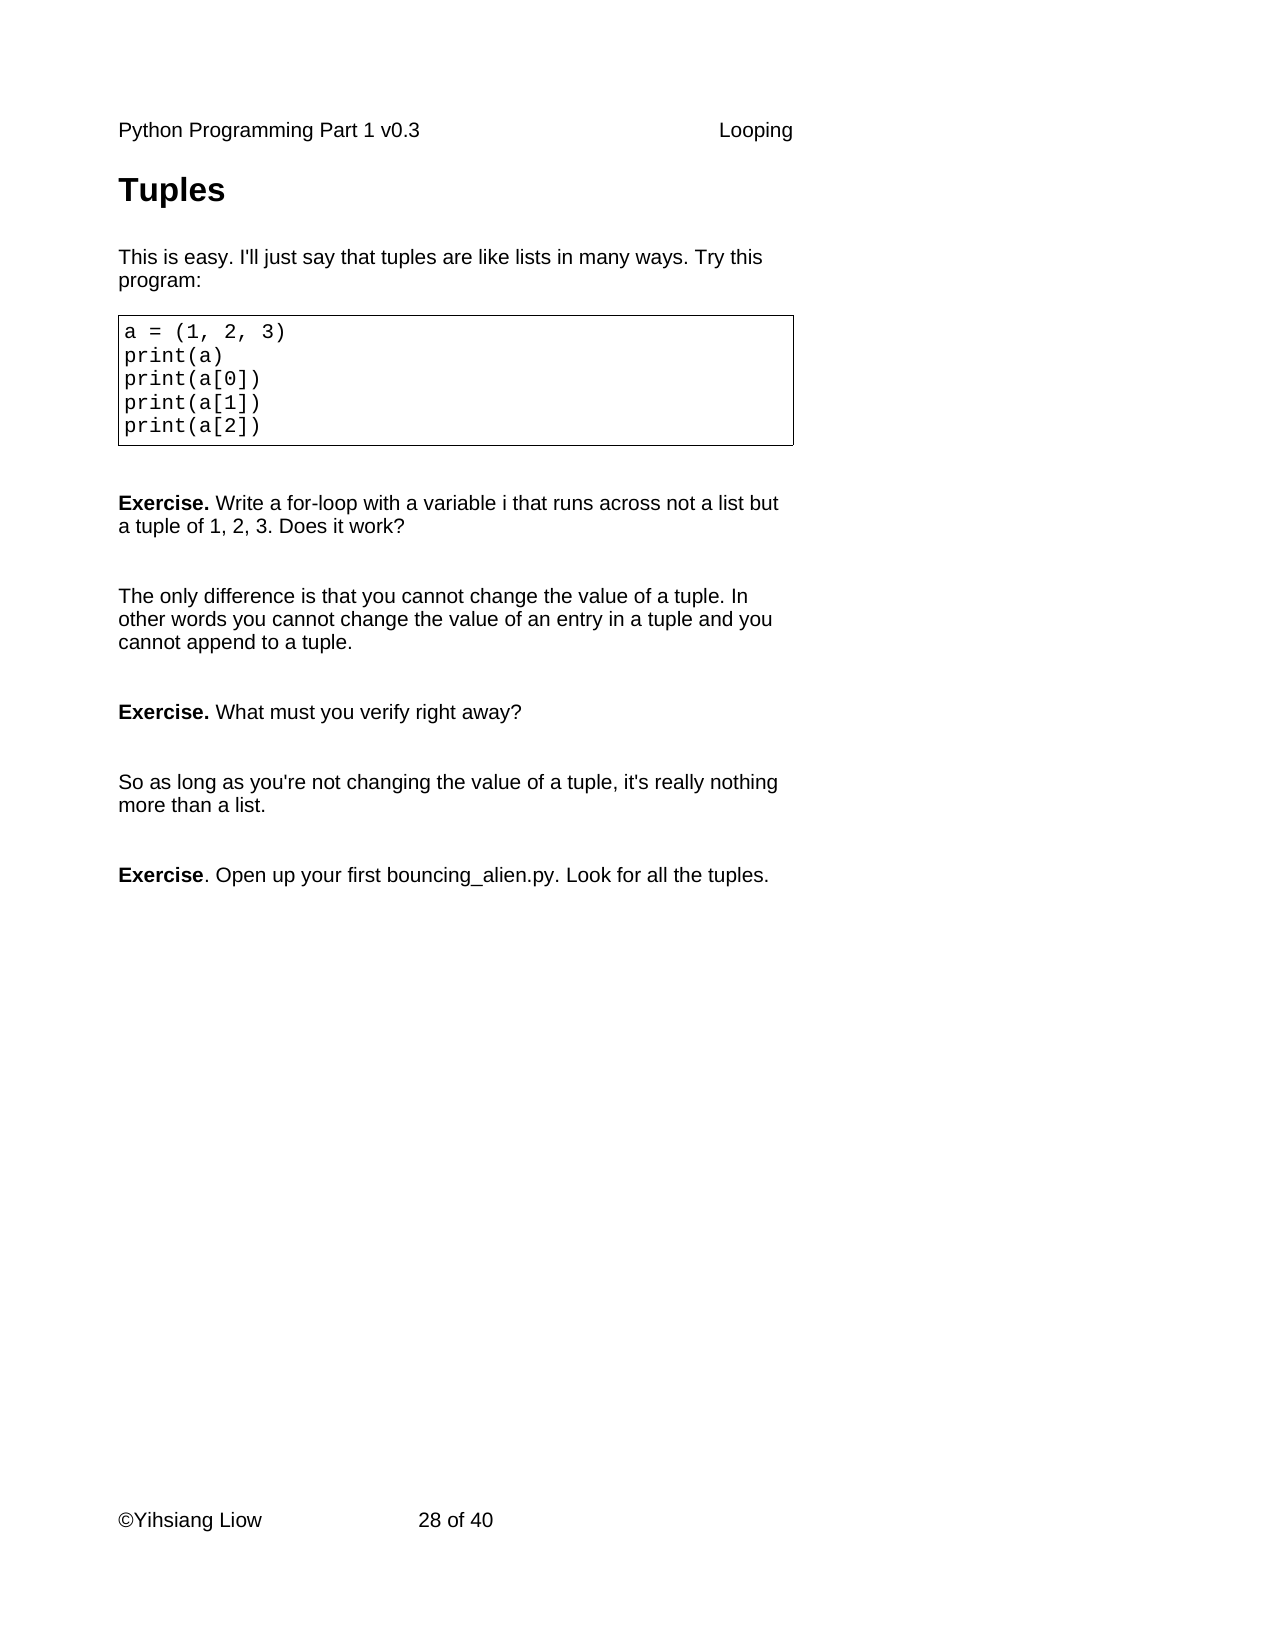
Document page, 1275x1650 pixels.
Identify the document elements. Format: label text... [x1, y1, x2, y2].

text Exercise. Write a for-loop with a variable i that runs across not a list but a tuple of 1, 2, 3. Does it work? [118, 491, 793, 538]
text Tuples [118, 171, 793, 208]
text Exercise. Open up your first bouncing_alien.py. Look for all the tuples. [118, 863, 793, 886]
text Exercise. What must you verify right away? [118, 701, 793, 724]
text This is easy. I'll just say that tuples are like lists in many ways. Try this program: [118, 245, 793, 292]
table_header a = (1, 2, 3) print(a) print(a[0]) print(a[1]) print(a[2]) [119, 316, 793, 445]
text The only difference is that you cannot change the value of a tuple. In other words you cannot change the value of an entry in a tuple and you cannot append to a tuple. [118, 584, 793, 654]
text So as long as you're not changing the value of a tuple, it's really nothing more than a list. [118, 770, 793, 817]
